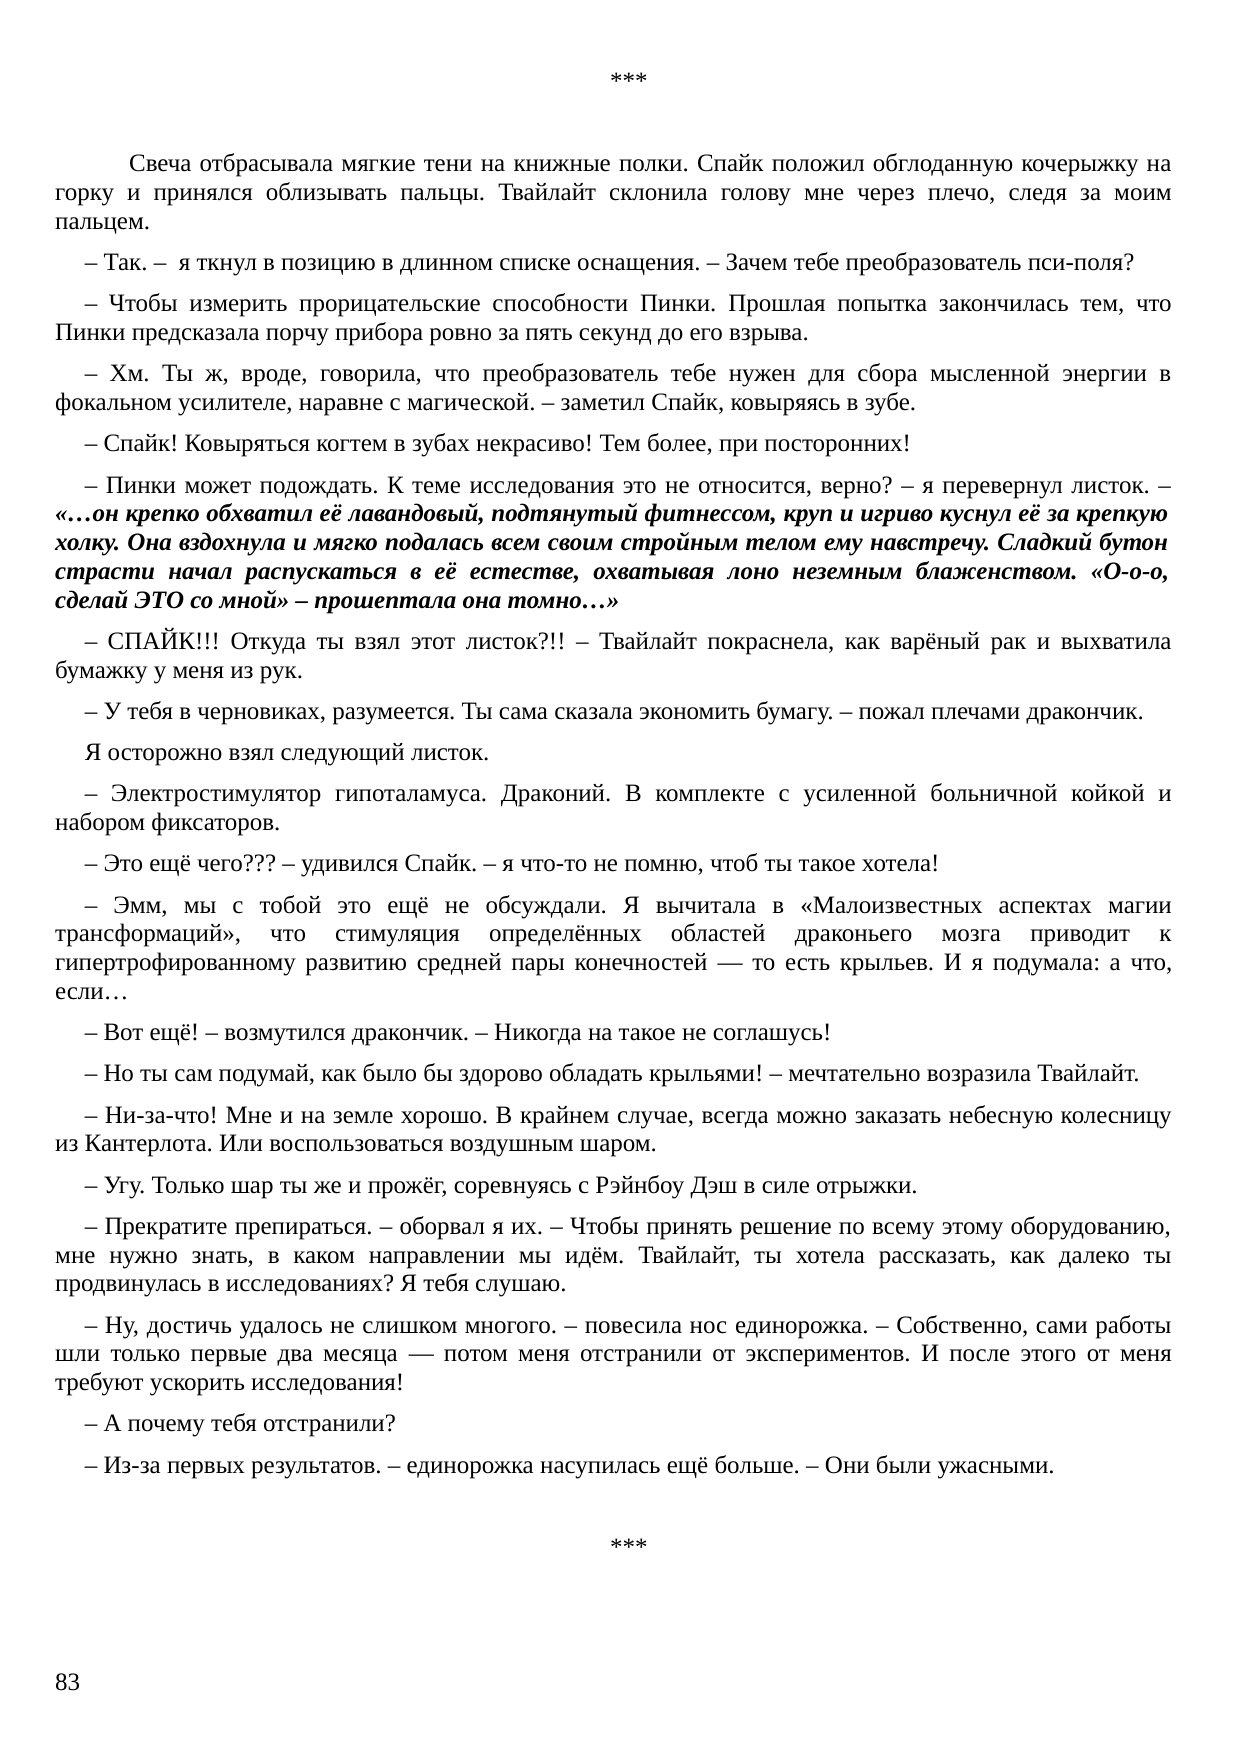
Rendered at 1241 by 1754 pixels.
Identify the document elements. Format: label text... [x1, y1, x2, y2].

text *** [55, 66, 1173, 95]
text – Ну, достичь удалось не слишком многого. – повесила нос единорожка. – Собственно, сами работы шли только первые два месяца — потом меня отстранили от экспериментов. И после этого от меня требуют ускорить исследования! [55, 1310, 1173, 1396]
text – Электростимулятор гипоталамуса. Драконий. В комплекте с усиленной больничной койкой и набором фиксаторов. [55, 778, 1173, 836]
text – Спайк! Ковыряться когтем в зубах некрасиво! Тем более, при посторонних! [55, 428, 1173, 457]
text – Но ты сам подумай, как было бы здорово обладать крыльями! – мечтательно возразила Твайлайт. [55, 1058, 1173, 1087]
text Свеча отбрасывала мягкие тени на книжные полки. Спайк положил обглоданную кочерыжку на горку и принялся облизывать пальцы. Твайлайт склонила голову мне через плечо, следя за моим пальцем. [55, 148, 1173, 235]
text – Вот ещё! – возмутился дракончик. – Никогда на такое не соглашусь! [55, 1017, 1173, 1046]
text – Пинки может подождать. К теме исследования это не относится, верно? – я перевернул листок. – «…он крепко обхватил её лавандовый, подтянутый фитнессом, круп и игриво куснул её за крепкую холку. Она вздохнула и мягко подалась всем своим стройным телом ему навстречу. Сладкий бутон страсти начал распускаться в её естестве, охватывая лоно неземным блаженством. «О-о-о, сделай ЭТО со мной» – прошептала она томно…» [55, 470, 1173, 613]
text – Угу. Только шар ты же и прожёг, соревнуясь с Рэйнбоу Дэш в силе отрыжки. [55, 1170, 1173, 1198]
text Я осторожно взял следующий листок. [55, 737, 1173, 766]
text – Так. – я ткнул в позицию в длинном списке оснащения. – Зачем тебе преобразователь пси-поля? [55, 247, 1173, 276]
text – СПАЙК!!! Откуда ты взял этот листок?!! – Твайлайт покраснела, как варёный рак и выхватила бумажку у меня из рук. [55, 626, 1173, 683]
text *** [55, 1532, 1173, 1561]
text – Чтобы измерить прорицательские способности Пинки. Прошлая попытка закончилась тем, что Пинки предсказала порчу прибора ровно за пять секунд до его взрыва. [55, 288, 1173, 346]
text – А почему тебя отстранили? [55, 1408, 1173, 1437]
text – Эмм, мы с тобой это ещё не обсуждали. Я вычитала в «Малоизвестных аспектах магии трансформаций», что стимуляция определённых областей драконьего мозга приводит к гипертрофированному развитию средней пары конечностей — то есть крыльев. И я подумала: а что, если… [55, 890, 1173, 1005]
text – У тебя в черновиках, разумеется. Ты сама сказала экономить бумагу. – пожал плечами дракончик. [55, 696, 1173, 725]
text – Ни-за-что! Мне и на земле хорошо. В крайнем случае, всегда можно заказать небесную колесницу из Кантерлота. Или воспользоваться воздушным шаром. [55, 1100, 1173, 1157]
text – Из-за первых результатов. – единорожка насупилась ещё больше. – Они были ужасными. [55, 1450, 1173, 1478]
text – Прекратите препираться. – оборвал я их. – Чтобы принять решение по всему этому оборудованию, мне нужно знать, в каком направлении мы идём. Твайлайт, ты хотела рассказать, как далеко ты продвинулась в исследованиях? Я тебя слушаю. [55, 1211, 1173, 1297]
text – Хм. Ты ж, вроде, говорила, что преобразователь тебе нужен для сбора мысленной энергии в фокальном усилителе, наравне с магической. – заметил Спайк, ковыряясь в зубе. [55, 358, 1173, 416]
text – Это ещё чего??? – удивился Спайк. – я что-то не помню, чтоб ты такое хотела! [55, 848, 1173, 877]
